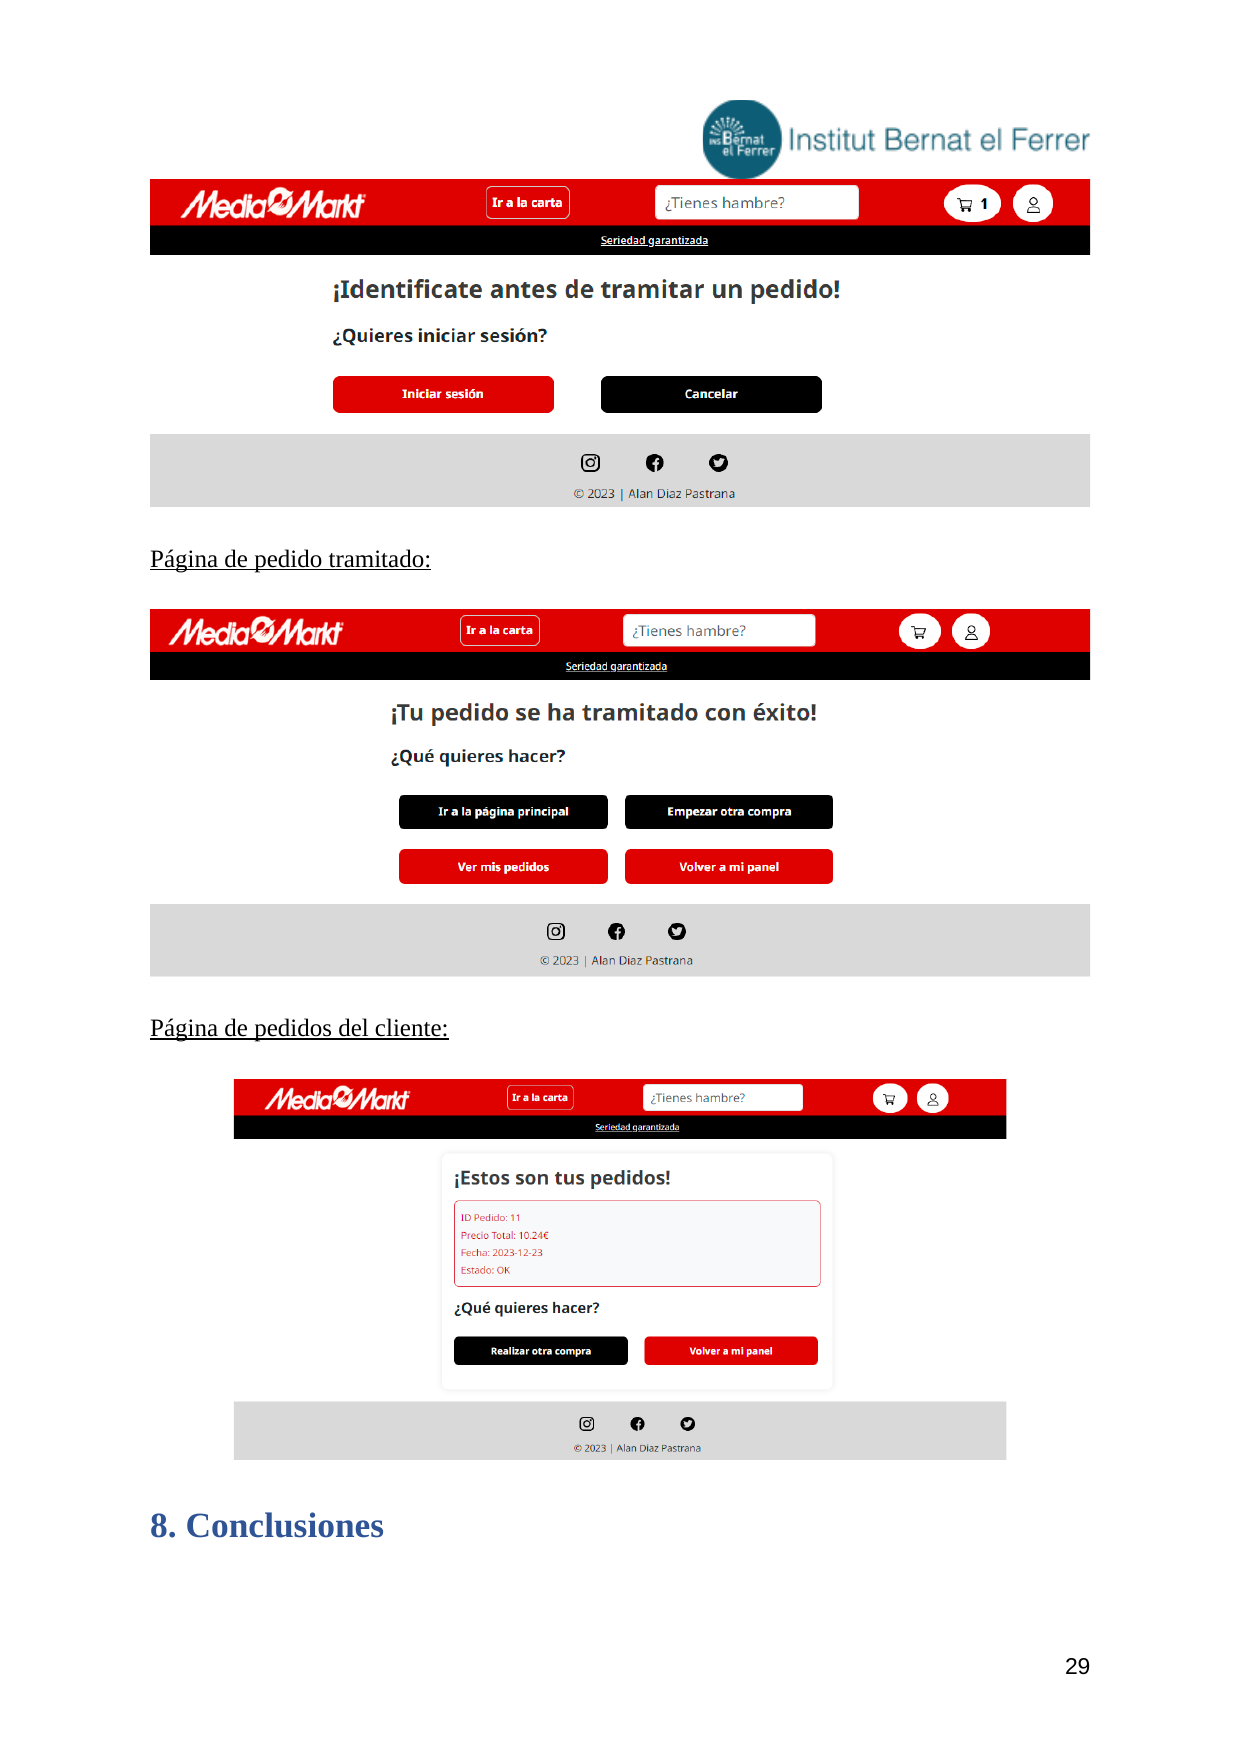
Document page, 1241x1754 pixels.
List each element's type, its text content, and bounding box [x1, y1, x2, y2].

picture [233, 1079, 1007, 1460]
picture [150, 100, 1091, 507]
text Página de pedidos del cliente: [150, 1013, 1090, 1042]
picture [150, 609, 1091, 977]
subtitle 8. Conclusiones [150, 1505, 1090, 1546]
text Página de pedido tramitado: [150, 544, 1090, 572]
